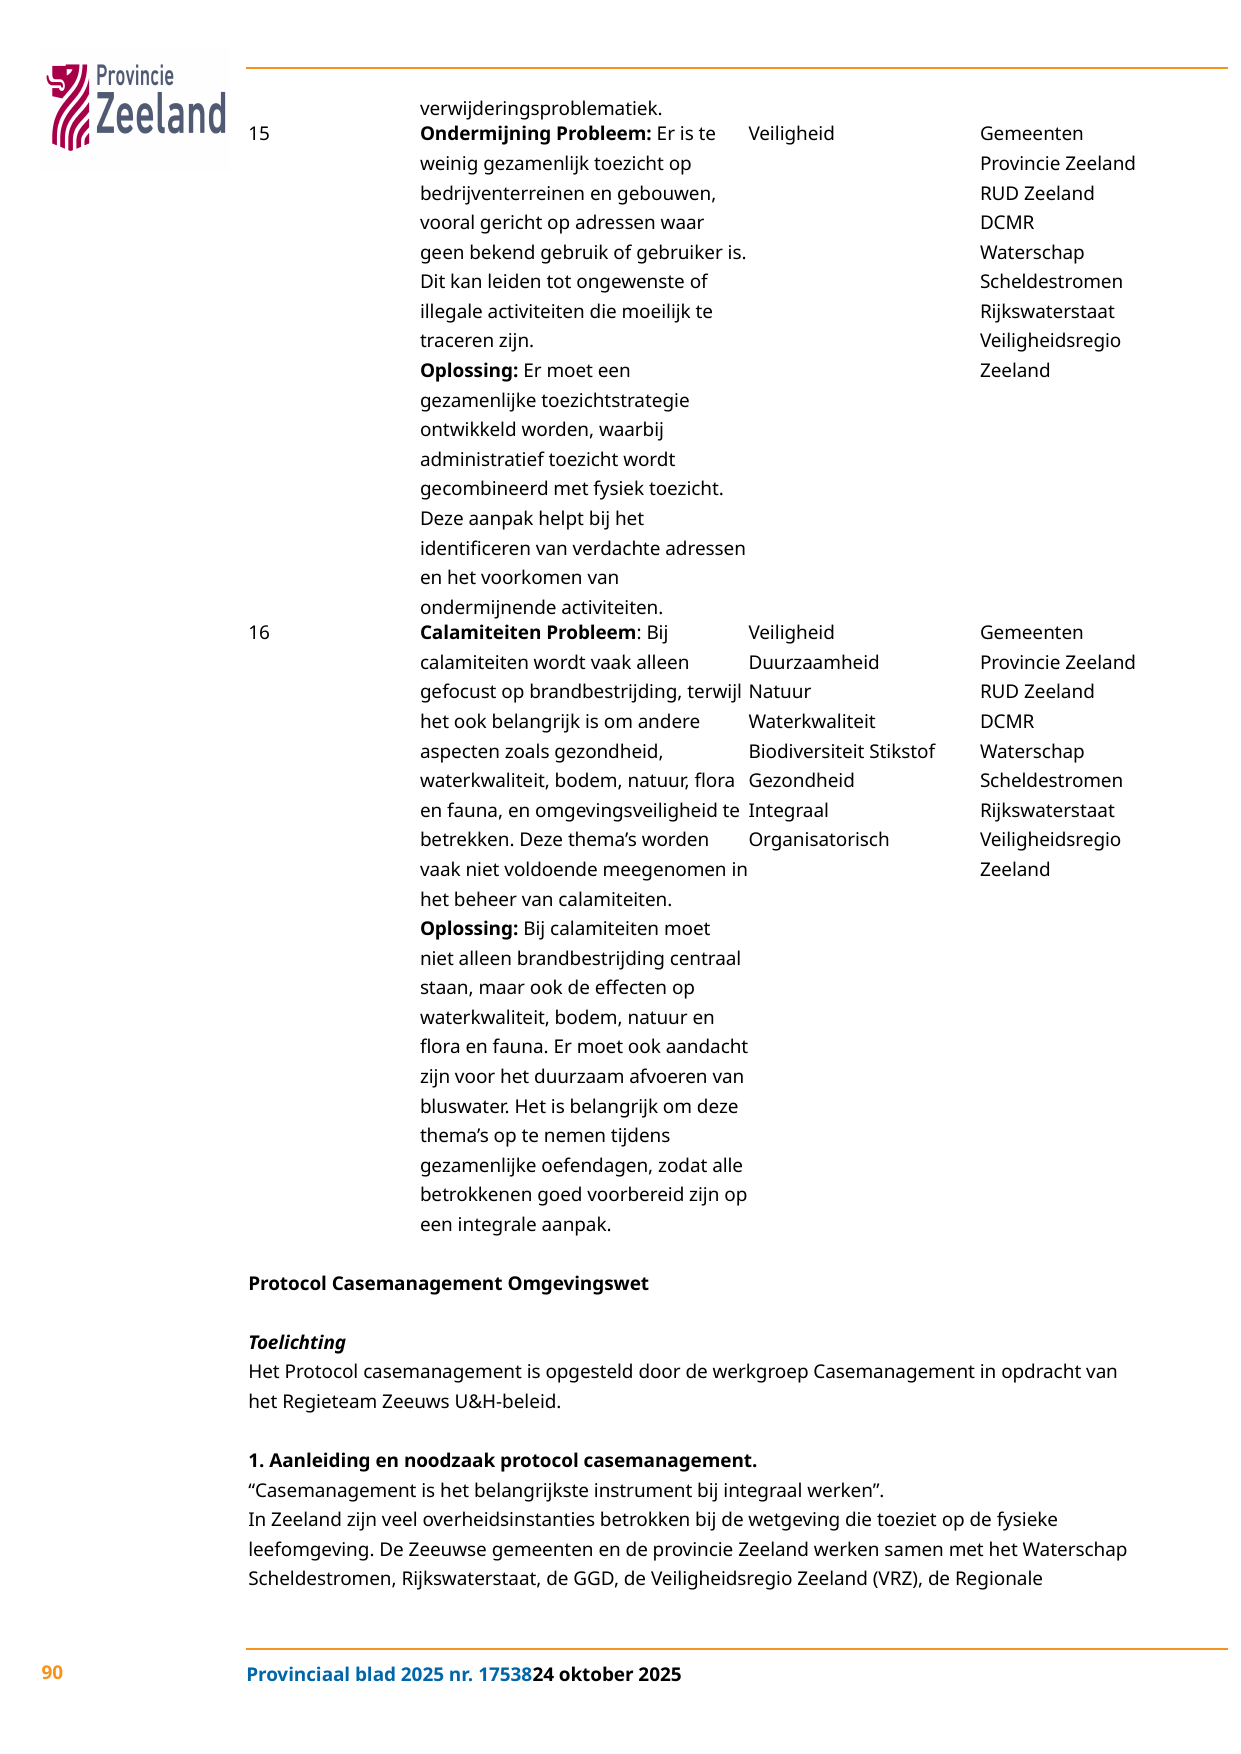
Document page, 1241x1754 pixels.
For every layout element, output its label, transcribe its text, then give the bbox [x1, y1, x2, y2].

table_cell Gemeenten Provincie Zeeland RUD Zeeland DCMR Waterschap Scheldestromen Rijkswaterstaat Veiligheidsregio Zeeland [980, 121, 1152, 619]
picture [41, 47, 231, 172]
table_cell [980, 95, 1152, 121]
text Protocol Casemanagement Omgevingswet [248, 1270, 1152, 1296]
text Toelichting [248, 1329, 1152, 1355]
text In Zeeland zijn veel overheidsinstanties betrokken bij de wetgeving die toeziet op de fysieke leefomgeving. De Zeeuwse gemeenten en de provincie Zeeland werken samen met het Waterschap Scheldestromen, Rijkswaterstaat, de GGD, de Veiligheidsregio Zeeland (VRZ), de Regionale [248, 1506, 1152, 1591]
table_cell Veiligheid Duurzaamheid Natuur Waterkwaliteit Biodiversiteit Stikstof Gezondheid Integraal Organisatorisch [748, 620, 980, 1237]
table_cell Calamiteiten Probleem: Bij calamiteiten wordt vaak alleen gefocust op brandbestrijding, terwijl het ook belangrijk is om andere aspecten zoals gezondheid, waterkwaliteit, bodem, natuur, flora en fauna, en omgevingsveiligheid te betrekken. Deze thema’s worden vaak niet voldoende meegenomen in het beheer van calamiteiten. Oplossing: Bij calamiteiten moet niet alleen brandbestrijding centraal staan, maar ook de effecten op waterkwaliteit, bodem, natuur en flora en fauna. Er moet ook aandacht zijn voor het duurzaam afvoeren van bluswater. Het is belangrijk om deze thema’s op te nemen tijdens gezamenlijke oefendagen, zodat alle betrokkenen goed voorbereid zijn op een integrale aanpak. [420, 620, 748, 1237]
table_cell 15 [248, 121, 420, 619]
text 1. Aanleiding en noodzaak protocol casemanagement. [248, 1447, 1152, 1473]
table_cell Veiligheid [748, 121, 980, 619]
table_cell Ondermijning Probleem: Er is te weinig gezamenlijk toezicht op bedrijventerreinen en gebouwen, vooral gericht op adressen waar geen bekend gebruik of gebruiker is. Dit kan leiden tot ongewenste of illegale activiteiten die moeilijk te traceren zijn. Oplossing: Er moet een gezamenlijke toezichtstrategie ontwikkeld worden, waarbij administratief toezicht wordt gecombineerd met fysiek toezicht. Deze aanpak helpt bij het identificeren van verdachte adressen en het voorkomen van ondermijnende activiteiten. [420, 121, 748, 619]
table_cell Gemeenten Provincie Zeeland RUD Zeeland DCMR Waterschap Scheldestromen Rijkswaterstaat Veiligheidsregio Zeeland [980, 620, 1152, 1237]
table_cell verwijderingsproblematiek. [420, 95, 748, 121]
text Het Protocol casemanagement is opgesteld door de werkgroep Casemanagement in opdracht van het Regieteam Zeeuws U&H-beleid. [248, 1358, 1152, 1414]
table_cell [748, 95, 980, 121]
text “Casemanagement is het belangrijkste instrument bij integraal werken”. [248, 1477, 1152, 1503]
table_cell [248, 95, 420, 121]
table_cell 16 [248, 620, 420, 1237]
